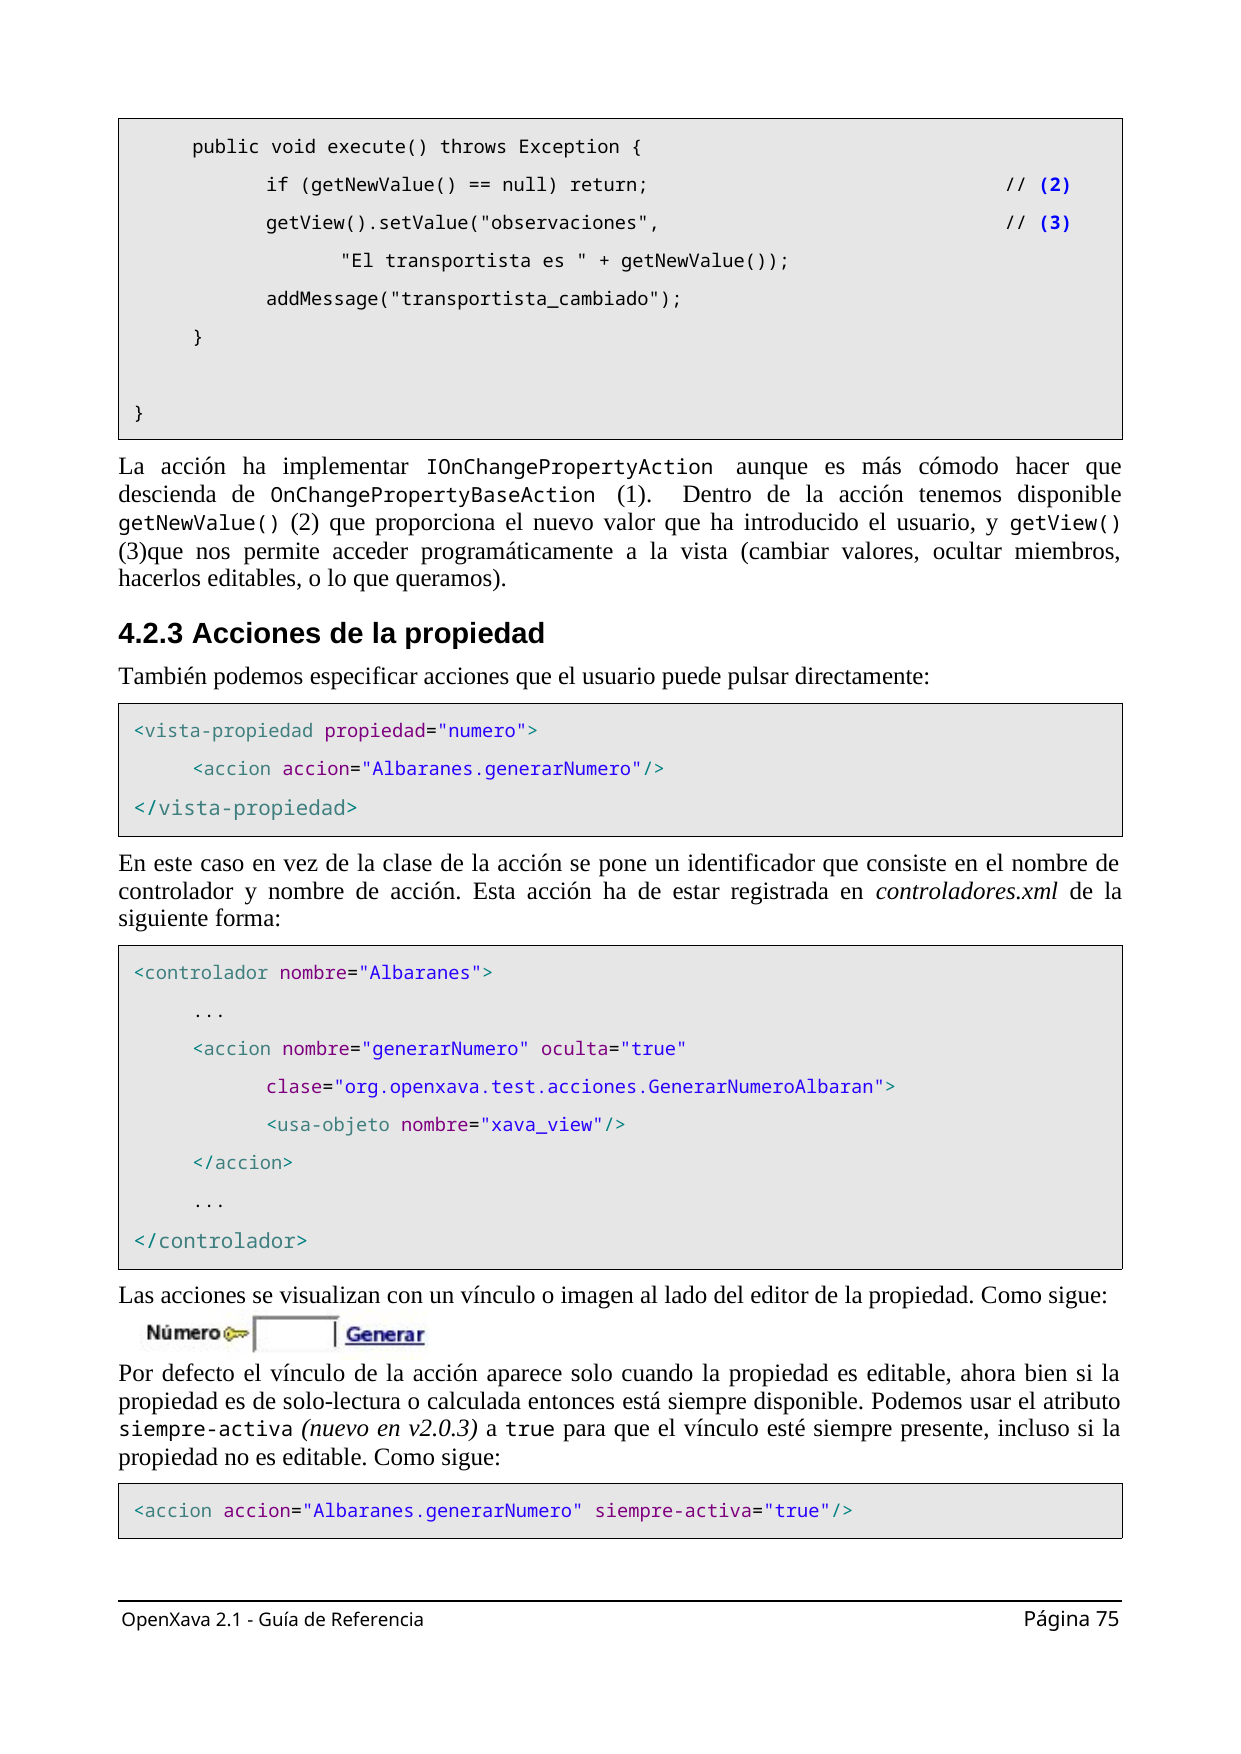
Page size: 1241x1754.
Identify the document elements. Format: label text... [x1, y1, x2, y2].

text } [119, 384, 1122, 439]
text En este caso en vez de la clase de la acción se pone un identificador que consiste en el nombre de controlador y nombre de acción. Esta acción ha de estar registrada en controladores.xml de la siguiente forma: [118, 849, 1122, 932]
picture [139, 1309, 436, 1360]
text public void execute() throws Exception { [119, 119, 1122, 156]
text <accion accion="Albaranes.generarNumero"/> [119, 741, 1122, 779]
text clase="org.openxava.test.acciones.GenerarNumeroAlbaran"> [119, 1059, 1122, 1097]
text </controlador> [119, 1211, 1122, 1269]
subtitle Acciones de la propiedad [118, 617, 1122, 650]
text "El transportista es " + getNewValue()); [119, 232, 1122, 270]
text <accion nombre="generarNumero" oculta="true" [119, 1021, 1122, 1059]
text addMessage("transportista_cambiado"); [119, 270, 1122, 308]
text if (getNewValue() == null) return; // (2) [119, 156, 1122, 194]
text Por defecto el vínculo de la acción aparece solo cuando la propiedad es editable, ahora bien si la propiedad es de solo-lectura o calculada entonces está siempre disponible. Podemos usar el atributo siempre-activa (nuevo en v2.0.3) a true para que el vínculo esté siempre presente, incluso si la propiedad no es editable. Como sigue: [118, 1322, 1122, 1471]
text } [119, 308, 1122, 346]
text </vista-propiedad> [119, 779, 1122, 836]
text </accion> [119, 1135, 1122, 1173]
text ... [119, 1173, 1122, 1211]
text <accion accion="Albaranes.generarNumero" siempre-activa="true"/> [119, 1484, 1122, 1538]
text También podemos especificar acciones que el usuario puede pulsar directamente: [118, 662, 1122, 690]
text <controlador nombre="Albaranes"> [119, 946, 1122, 983]
text getView().setValue("observaciones", // (3) [119, 194, 1122, 232]
text <vista-propiedad propiedad="numero"> [119, 704, 1122, 741]
text La acción ha implementar IOnChangePropertyAction aunque es más cómodo hacer que descienda de OnChangePropertyBaseAction (1). Dentro de la acción tenemos disponible getNewValue() (2) que proporciona el nuevo valor que ha introducido el usuario, y getView() (3)que nos permite acceder programáticamente a la vista (cambiar valores, ocultar miembros, hacerlos editables, o lo que queramos). [118, 452, 1122, 592]
text Las acciones se visualizan con un vínculo o imagen al lado del editor de la propiedad. Como sigue: [118, 1281, 1122, 1309]
text <usa-objeto nombre="xava_view"/> [119, 1097, 1122, 1135]
text ... [119, 983, 1122, 1021]
